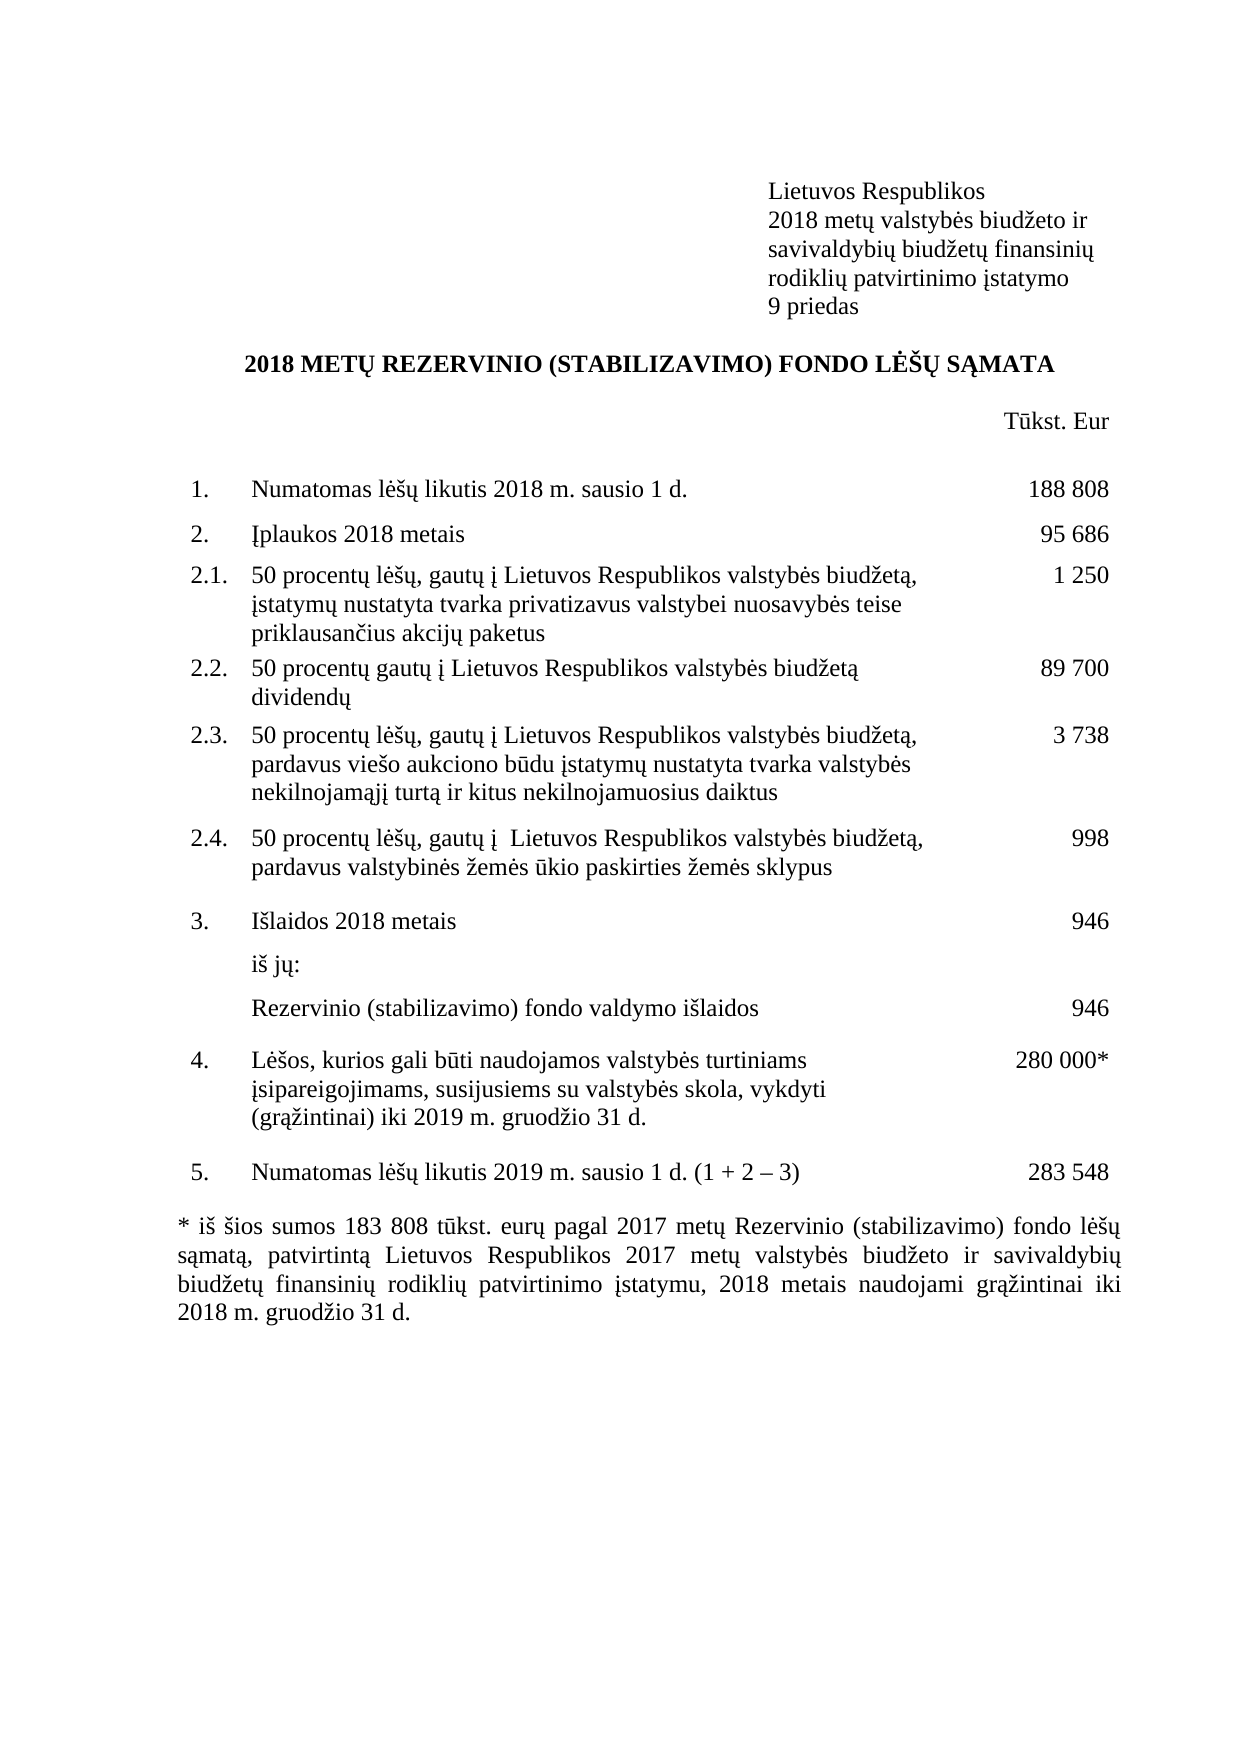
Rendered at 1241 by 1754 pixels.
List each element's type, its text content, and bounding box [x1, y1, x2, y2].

table_header Tūkst. Eur [963, 406, 1120, 445]
table_cell 50 procentų lėšų, gautų į Lietuvos Respublikos valstybės biudžetą, įstatymų nustatyta tvarka privatizavus valstybei nuosavybės teise priklausančius akcijų paketus [240, 560, 963, 653]
table_header [340, 406, 440, 445]
table_cell 4. [179, 1045, 240, 1157]
table_cell Numatomas lėšų likutis 2019 m. sausio 1 d. (1 + 2 – 3) [240, 1157, 963, 1211]
table_cell 188 808 [963, 474, 1120, 519]
table_header [683, 406, 758, 445]
table_cell Rezervinio (stabilizavimo) fondo valdymo išlaidos [240, 993, 963, 1045]
table_header [440, 406, 540, 445]
text Lietuvos Respublikos [177, 176, 1122, 205]
table_cell 5. [179, 1157, 240, 1211]
table_cell [963, 950, 1120, 993]
table_cell 1. [179, 474, 240, 519]
table_header [179, 406, 240, 445]
text 2018 metų valstybės biudžeto ir [177, 205, 1122, 234]
table_cell [179, 445, 240, 474]
table_cell 2.4. [179, 823, 240, 906]
table_cell 2.1. [179, 560, 240, 653]
table_cell iš jų: [240, 950, 963, 993]
table_cell [963, 445, 1120, 474]
table_header [640, 406, 683, 445]
table_header [240, 406, 340, 445]
table_cell Lėšos, kurios gali būti naudojamos valstybės turtiniams įsipareigojimams, susijusiems su valstybės skola, vykdyti (grąžintinai) iki 2019 m. gruodžio 31 d. [240, 1045, 963, 1157]
table_cell 50 procentų lėšų, gautų į Lietuvos Respublikos valstybės biudžetą, pardavus viešo aukciono būdu įstatymų nustatyta tvarka valstybės nekilnojamąjį turtą ir kitus nekilnojamuosius daiktus [240, 720, 963, 823]
table_cell 50 procentų gautų į Lietuvos Respublikos valstybės biudžetą dividendų [240, 654, 963, 720]
table_cell 946 [963, 906, 1120, 949]
table_cell 3. [179, 906, 240, 949]
table_cell 2. [179, 520, 240, 560]
table_cell 1 250 [963, 560, 1120, 653]
table_header [540, 406, 640, 445]
table_cell 946 [963, 993, 1120, 1045]
table_cell 280 000* [963, 1045, 1120, 1157]
text 2018 METŲ REZERVINIO (STABILIZAVIMO) FONDO LĖŠŲ SĄMATA [177, 349, 1122, 378]
table_cell 95 686 [963, 520, 1120, 560]
table_cell 998 [963, 823, 1120, 906]
text 9 priedas [177, 291, 1122, 320]
table_cell [240, 445, 963, 474]
table_header [758, 406, 963, 445]
table_cell Išlaidos 2018 metais [240, 906, 963, 949]
table_cell [179, 950, 240, 993]
table_cell 89 700 [963, 654, 1120, 720]
text * iš šios sumos 183 808 tūkst. eurų pagal 2017 metų Rezervinio (stabilizavimo) fondo lėšų sąmatą, patvirtintą Lietuvos Respublikos 2017 metų valstybės biudžeto ir savivaldybių biudžetų finansinių rodiklių patvirtinimo įstatymu, 2018 metais naudojami grąžintinai iki 2018 m. gruodžio 31 d. [177, 1211, 1122, 1326]
table_cell 2.3. [179, 720, 240, 823]
text savivaldybių biudžetų finansinių [177, 234, 1122, 263]
text rodiklių patvirtinimo įstatymo [177, 263, 1122, 291]
table_cell 50 procentų lėšų, gautų į Lietuvos Respublikos valstybės biudžetą, pardavus valstybinės žemės ūkio paskirties žemės sklypus [240, 823, 963, 906]
table_cell [179, 993, 240, 1045]
table_cell Įplaukos 2018 metais [240, 520, 963, 560]
table_cell 283 548 [963, 1157, 1120, 1211]
table_cell 2.2. [179, 654, 240, 720]
table_cell 3 738 [963, 720, 1120, 823]
table_cell Numatomas lėšų likutis 2018 m. sausio 1 d. [240, 474, 963, 519]
